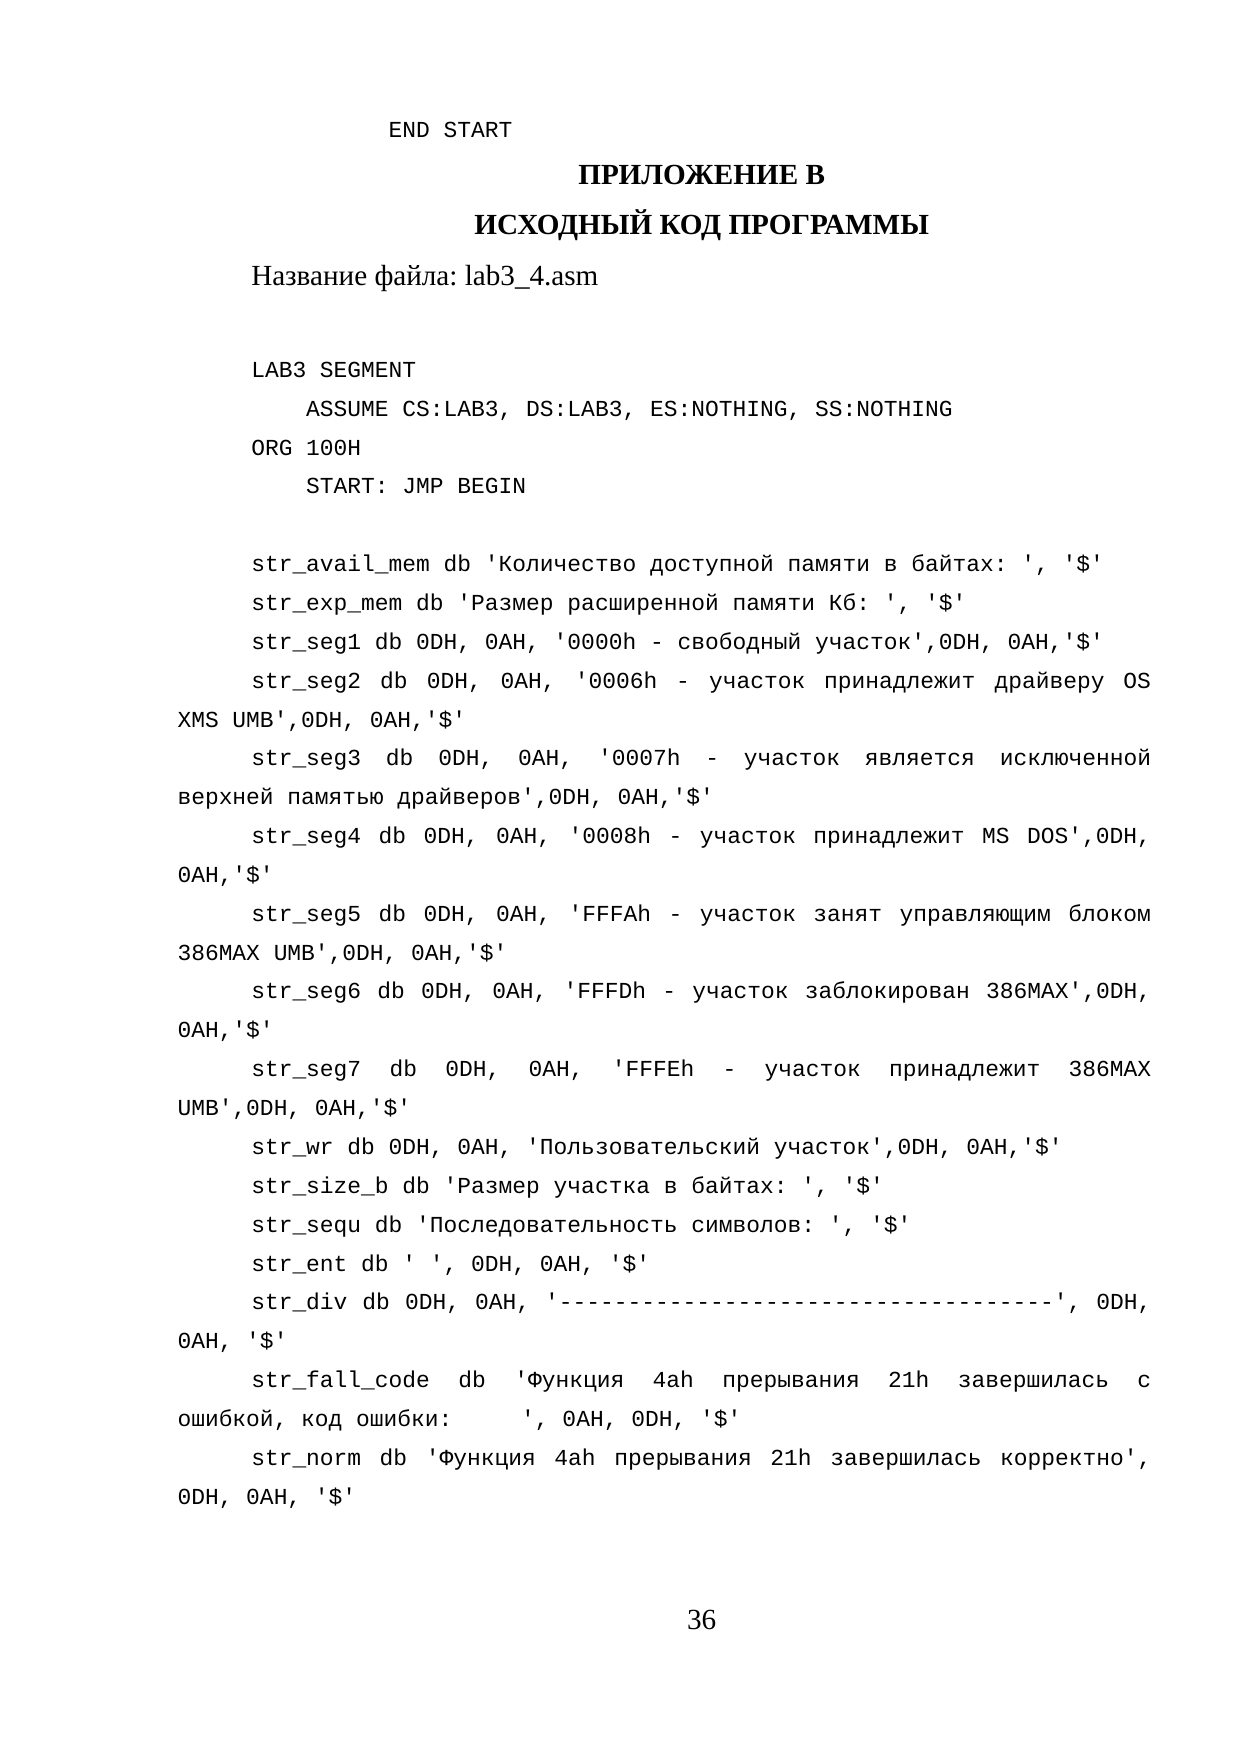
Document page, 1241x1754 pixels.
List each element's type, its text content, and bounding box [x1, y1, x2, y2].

text LAB3 SEGMENT [177, 358, 1152, 384]
text START: JMP BEGIN [177, 475, 1152, 501]
text ИСХОДНЫЙ КОД ПРОГРАММЫ [177, 207, 1152, 241]
text str_sequ db 'Последовательность символов: ', '$' [177, 1213, 1152, 1239]
text ASSUME CS:LAB3, DS:LAB3, ES:NOTHING, SS:NOTHING [177, 397, 1152, 423]
text END START [177, 118, 1152, 144]
text str_ent db ' ', 0DH, 0AH, '$' [177, 1252, 1152, 1278]
text Название файла: lab3_4.asm [177, 258, 1152, 291]
text str_seg4 db 0DH, 0AH, '0008h - участок принадлежит MS DOS',0DH, 0AH,'$' [177, 824, 1152, 889]
text str_seg3 db 0DH, 0AH, '0007h - участок является исключенной верхней памятью драйверов',0DH, 0AH,'$' [177, 747, 1152, 812]
text str_wr db 0DH, 0AH, 'Пользовательский участок',0DH, 0AH,'$' [177, 1135, 1152, 1161]
text ПРИЛОЖЕНИЕ В [177, 157, 1152, 191]
text str_seg1 db 0DH, 0AH, '0000h - свободный участок',0DH, 0AH,'$' [177, 630, 1152, 656]
text str_seg2 db 0DH, 0AH, '0006h - участок принадлежит драйверу OS XMS UMB',0DH, 0AH,'$' [177, 669, 1152, 734]
text str_fall_code db 'Функция 4ah прерывания 21h завершилась с ошибкой, код ошибки: ', 0AH, 0DH, '$' [177, 1368, 1152, 1433]
text str_div db 0DH, 0AH, '------------------------------------', 0DH, 0AH, '$' [177, 1291, 1152, 1356]
text ORG 100H [177, 436, 1152, 462]
text str_norm db 'Функция 4ah прерывания 21h завершилась корректно', 0DH, 0AH, '$' [177, 1446, 1152, 1511]
text str_seg5 db 0DH, 0AH, 'FFFAh - участок занят управляющим блоком 386MAX UMB',0DH, 0AH,'$' [177, 902, 1152, 967]
text str_size_b db 'Размер участка в байтах: ', '$' [177, 1174, 1152, 1200]
text str_seg6 db 0DH, 0AH, 'FFFDh - участок заблокирован 386MAX',0DH, 0AH,'$' [177, 980, 1152, 1045]
text str_seg7 db 0DH, 0AH, 'FFFEh - участок принадлежит 386MAX UMB',0DH, 0AH,'$' [177, 1058, 1152, 1122]
text str_avail_mem db 'Количество доступной памяти в байтах: ', '$' [177, 552, 1152, 578]
text str_exp_mem db 'Размер расширенной памяти Кб: ', '$' [177, 591, 1152, 617]
